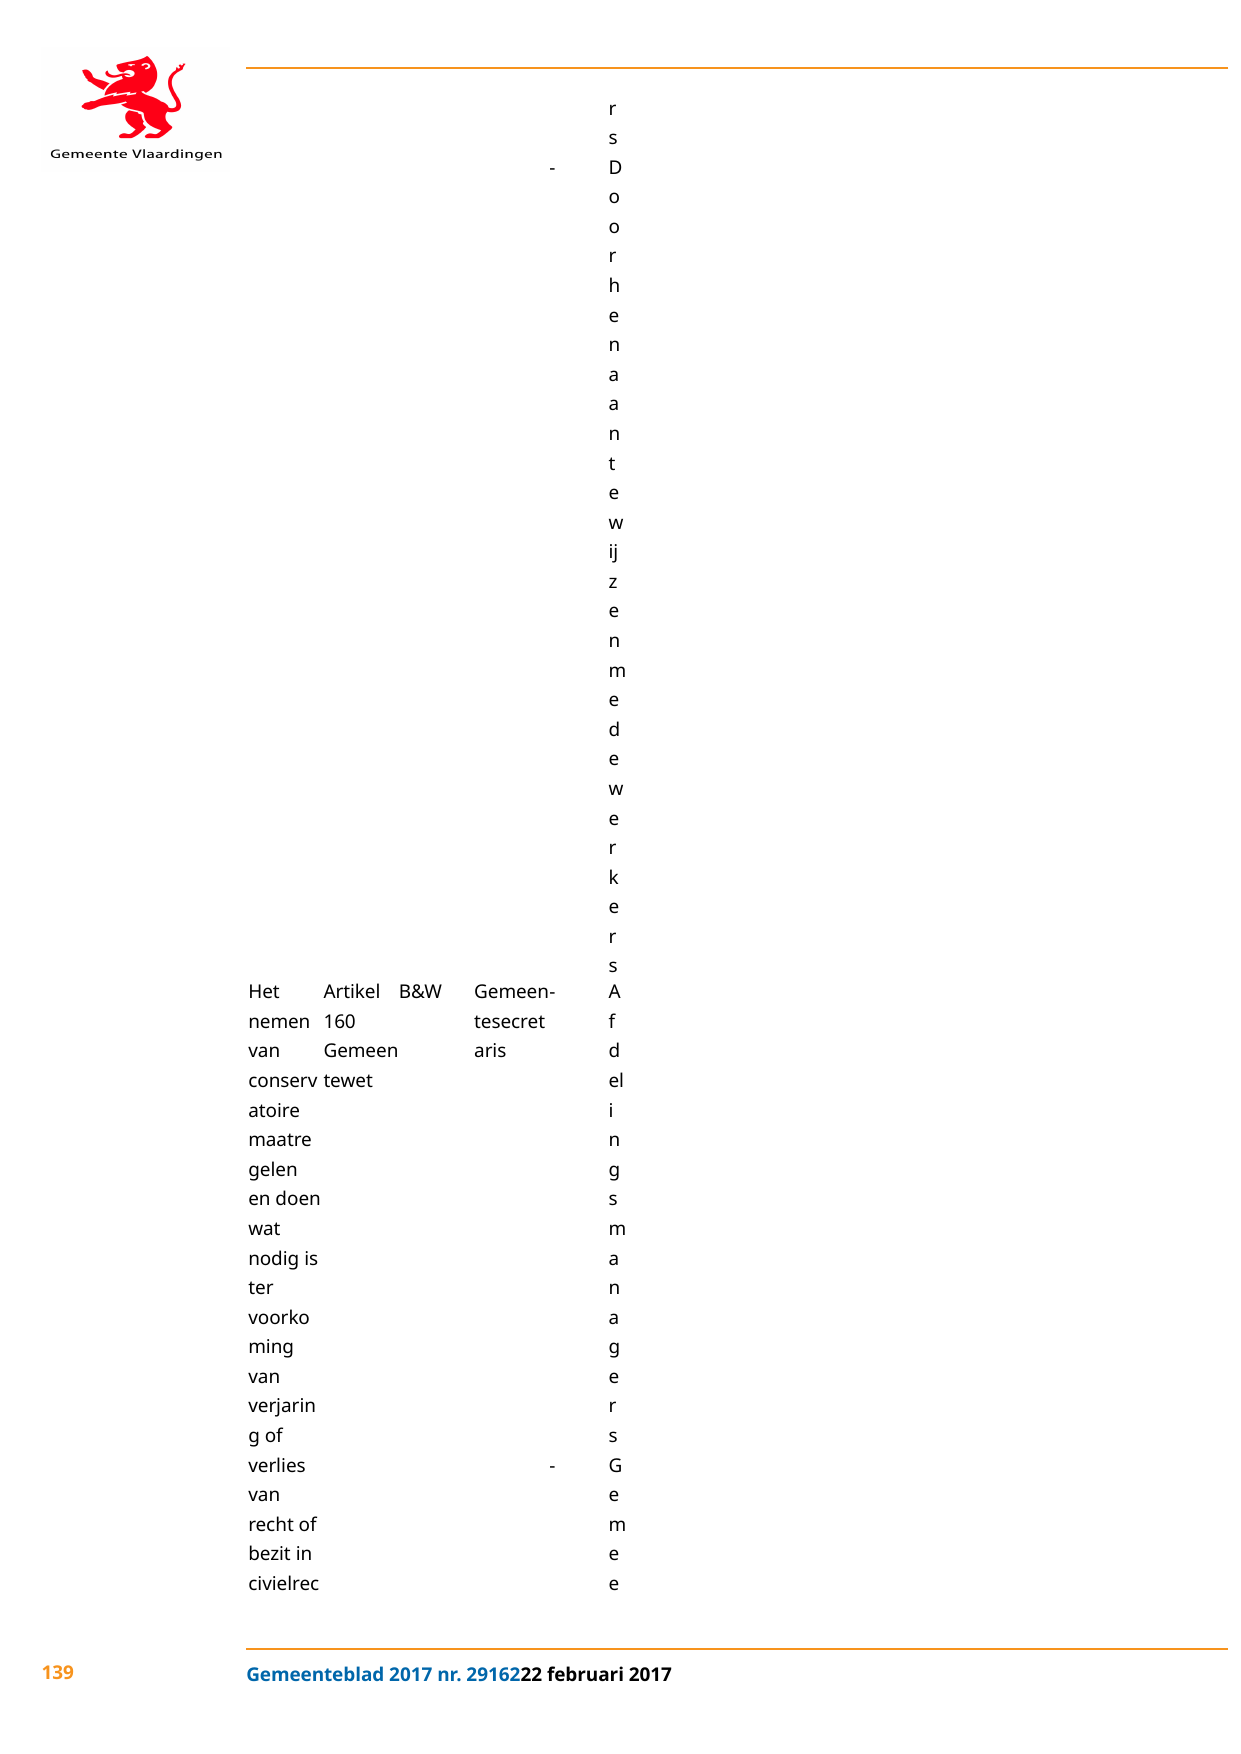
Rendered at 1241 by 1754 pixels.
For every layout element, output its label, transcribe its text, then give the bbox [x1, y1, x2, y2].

table_cell Afdelingsmanagers Gemee [549, 979, 624, 1596]
table_cell [248, 95, 323, 978]
table_cell Artikel 160 Gemeentewet [323, 979, 398, 1596]
table_cell B&W [399, 979, 474, 1596]
picture [41, 47, 231, 172]
table_cell [474, 95, 549, 978]
table_cell Het nemen van conservatoire maatregelen en doen wat nodig is ter voorkoming van verjaring of verlies van recht of bezit in civielrec [248, 979, 323, 1596]
table_cell Gemeentesecretaris [474, 979, 549, 1596]
table_cell rs Door hen aan te wijzen medewerkers [549, 95, 624, 978]
table_cell [323, 95, 398, 978]
table_cell [399, 95, 474, 978]
table_cell [625, 979, 700, 1596]
table_cell [625, 95, 700, 978]
